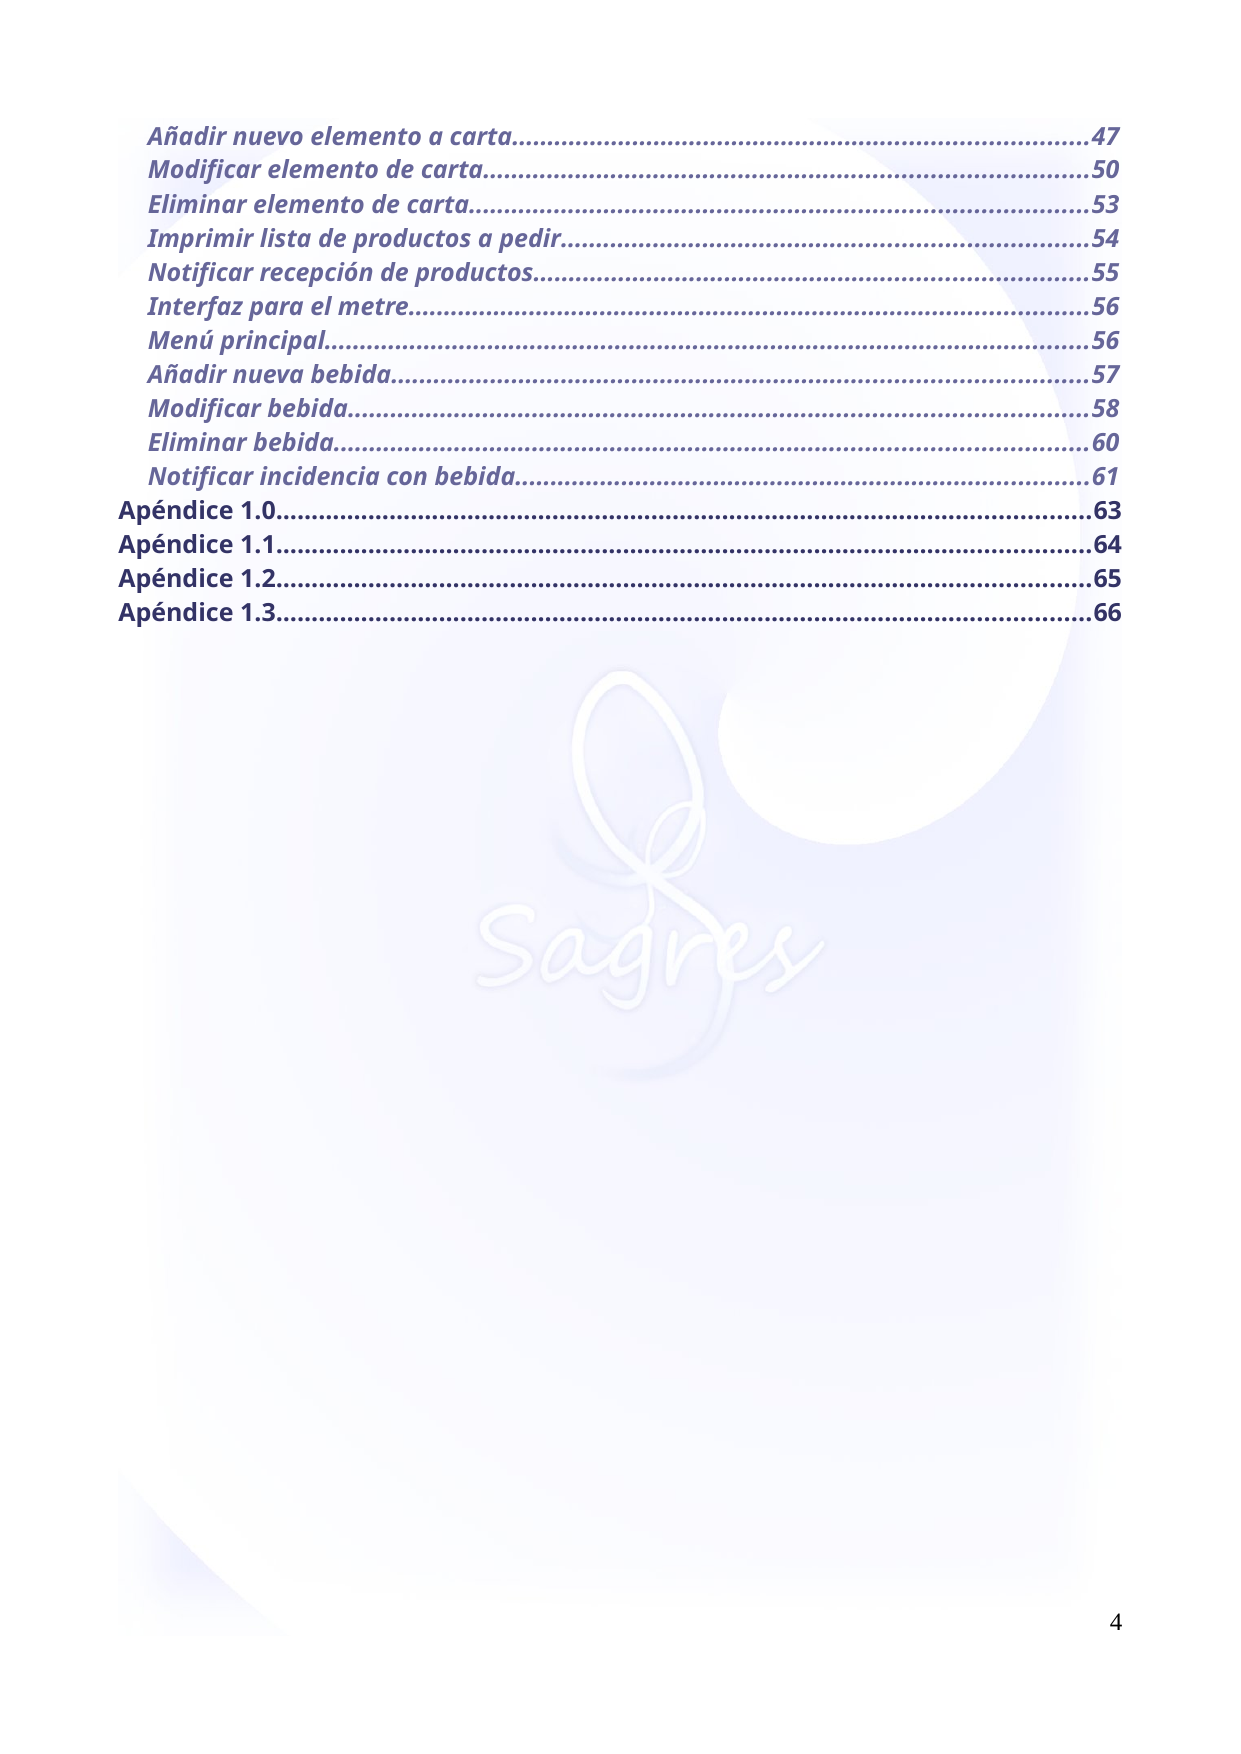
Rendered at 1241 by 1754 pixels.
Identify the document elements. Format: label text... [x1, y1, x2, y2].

text Añadir nuevo elemento a carta 47 [148, 118, 1122, 152]
text Eliminar elemento de carta 53 [148, 186, 1122, 220]
picture [118, 118, 148, 493]
text Imprimir lista de productos a pedir 54 [148, 220, 1122, 254]
text Eliminar bebida 60 [148, 425, 1122, 459]
text Menú principal 56 [148, 322, 1122, 357]
text Modificar elemento de carta 50 [148, 152, 1122, 186]
text Notificar incidencia con bebida 61 [148, 459, 1122, 493]
picture [118, 629, 1122, 1636]
text Apéndice 1.2 65 [118, 561, 1122, 595]
text Añadir nueva bebida 57 [148, 357, 1122, 391]
text Modificar bebida 58 [148, 391, 1122, 425]
text Interfaz para el metre 56 [148, 288, 1122, 322]
text Notificar recepción de productos 55 [148, 254, 1122, 288]
text Apéndice 1.3 66 [118, 595, 1122, 629]
text Apéndice 1.1 64 [118, 527, 1122, 561]
text Apéndice 1.0 63 [118, 493, 1122, 527]
